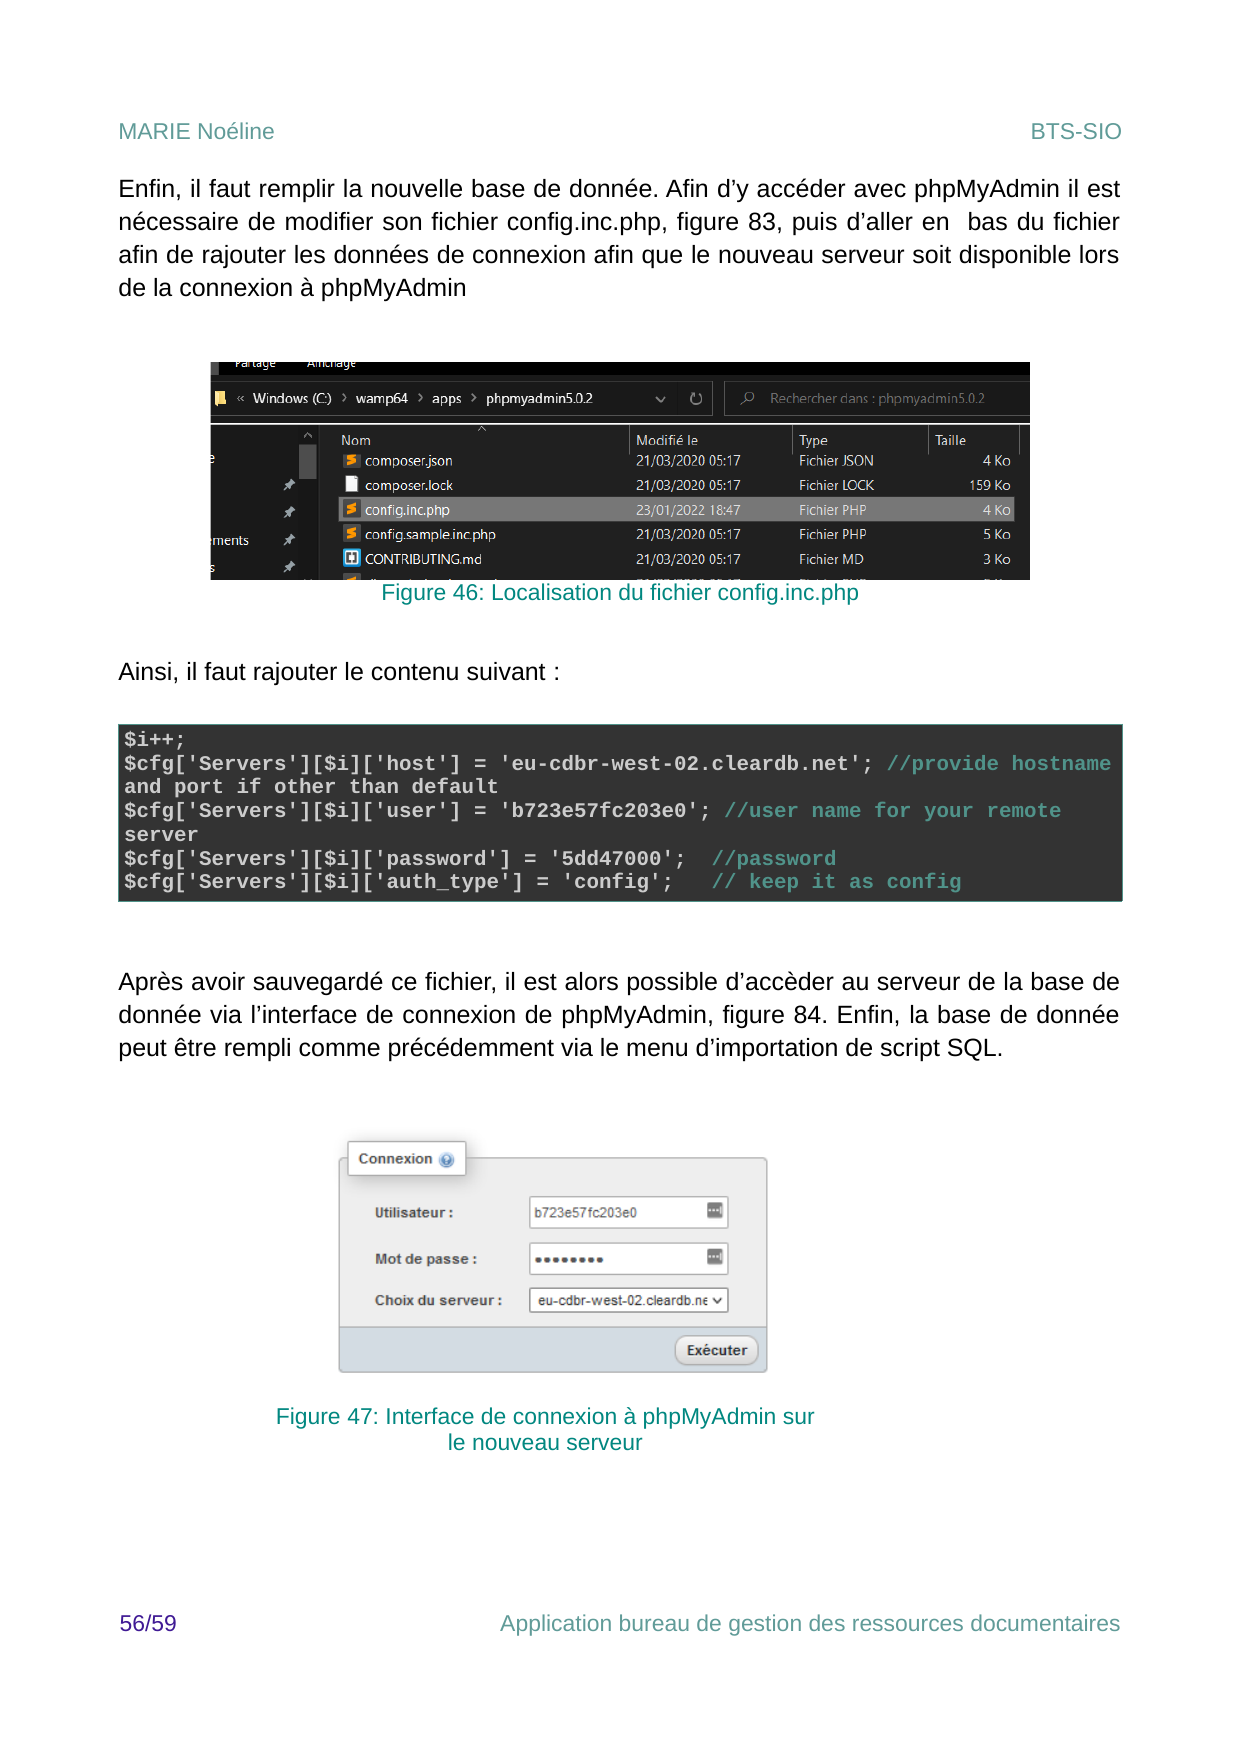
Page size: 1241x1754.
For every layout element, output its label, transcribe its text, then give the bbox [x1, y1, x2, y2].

text Figure 47: Interface de connexion à phpMyAdmin sur le nouveau serveur [272, 1403, 818, 1456]
table_header $i++; $cfg['Servers'][$i]['host'] = 'eu-cdbr-west-02.cleardb.net'; //provide hostname and port if other than default $cfg['Servers'][$i]['user'] = 'b723e57fc203e0'; //user name for your remote server $cfg['Servers'][$i]['password'] = '5dd47000'; //password $cfg['Servers'][$i]['auth_type'] = 'config'; // keep it as config [119, 725, 1122, 901]
text Ainsi, il faut rajouter le contenu suivant : [118, 657, 1122, 686]
text Après avoir sauvegardé ce fichier, il est alors possible d’accèder au serveur de la base de donnée via l’interface de connexion de phpMyAdmin, figure 84. Enfin, la base de donnée peut être rempli comme précédemment via le menu d’importation de script SQL. [118, 967, 1122, 1061]
text Enfin, il faut remplir la nouvelle base de donnée. Afin d’y accéder avec phpMyAdmin il est nécessaire de modifier son fichier config.inc.php, figure 83, puis d’aller en bas du fichier afin de rajouter les données de connexion afin que le nouveau serveur soit disponible lors de la connexion à phpMyAdmin [118, 174, 1122, 302]
picture [272, 1111, 819, 1403]
picture [210, 362, 1030, 580]
text Figure 46: Localisation du fichier config.inc.php [211, 580, 1030, 606]
